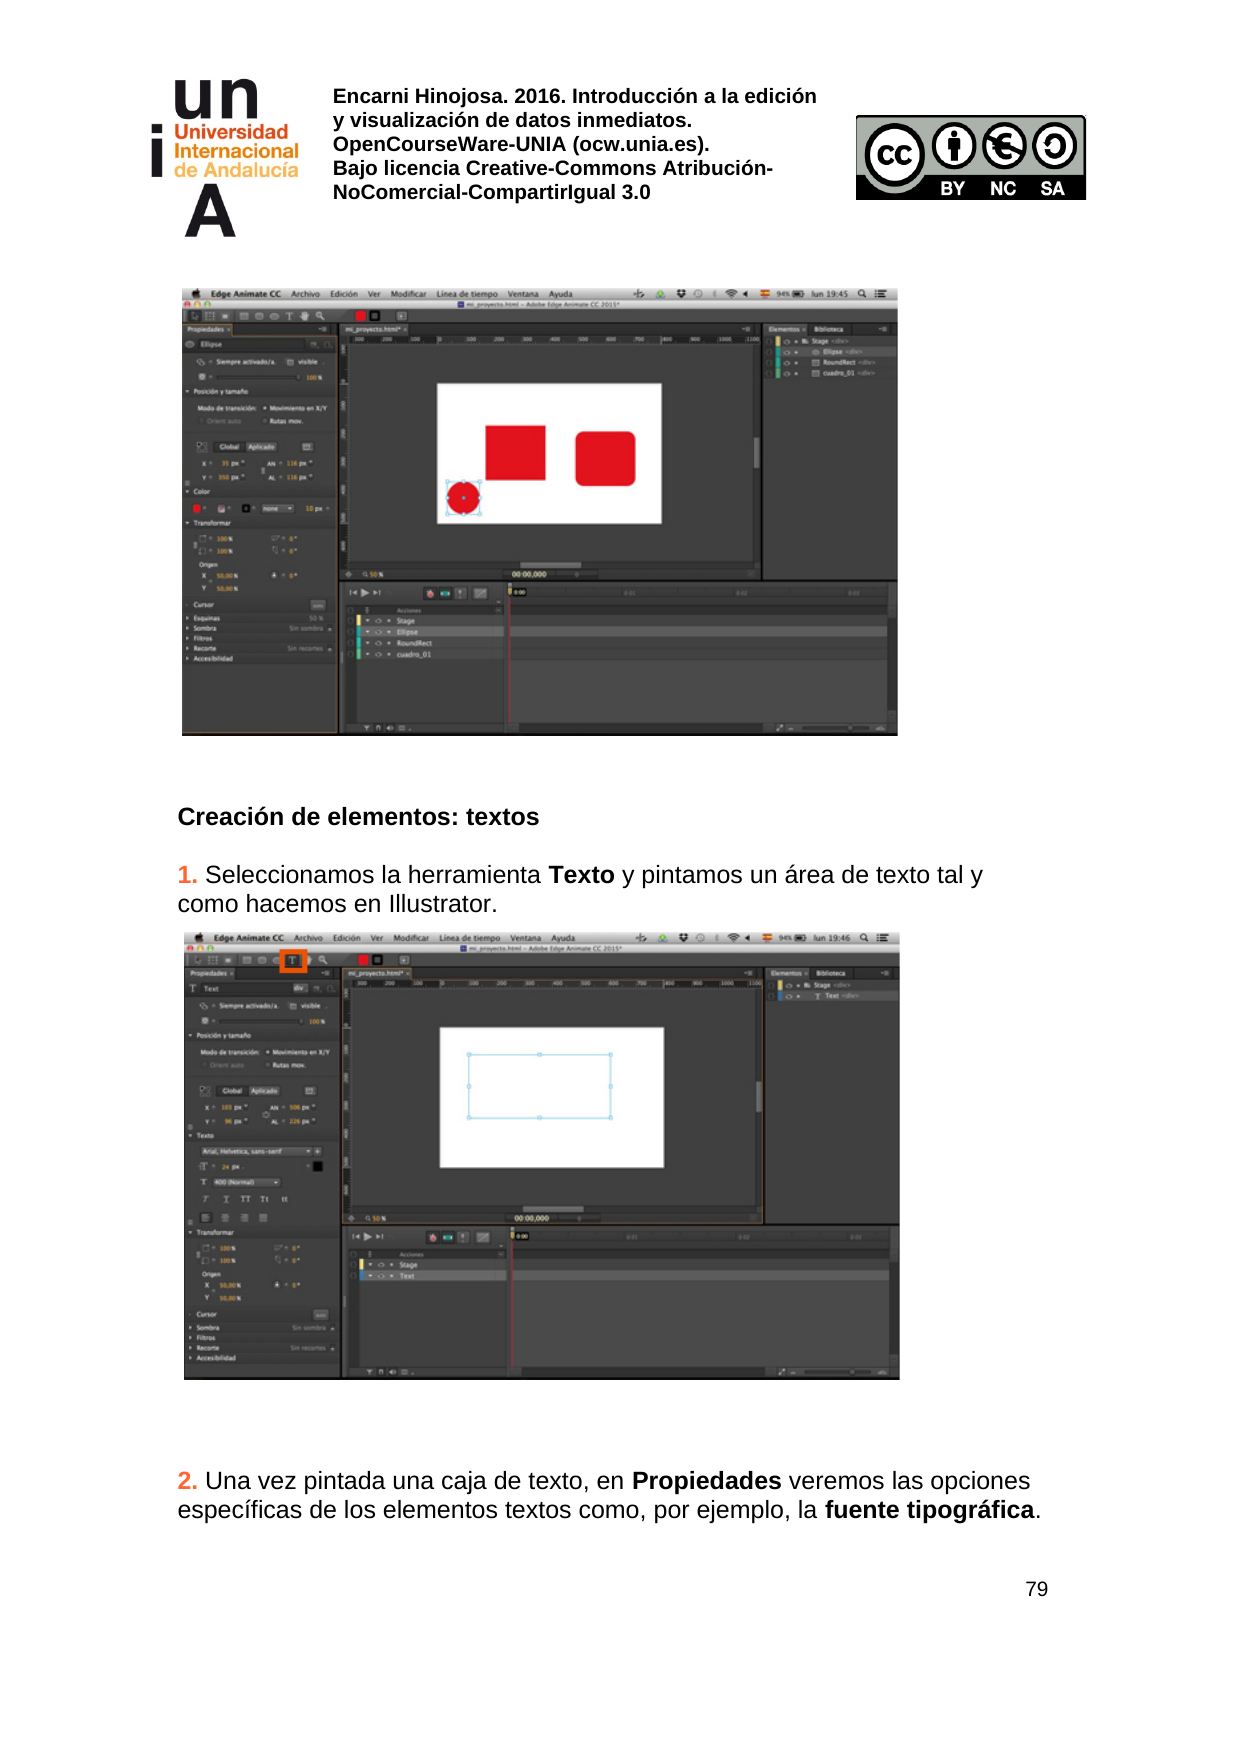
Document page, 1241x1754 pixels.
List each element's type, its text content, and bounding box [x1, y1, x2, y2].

subtitle 2. Una vez pintada una caja de texto, en Propiedades veremos las opciones específicas de los elementos textos como, por ejemplo, la fuente tipográfica. [177, 1466, 1048, 1523]
picture [182, 288, 898, 736]
picture [184, 932, 900, 1380]
picture [148, 75, 303, 240]
text Creación de elementos: textos [177, 802, 1048, 831]
subtitle 1. Seleccionamos la herramienta Texto y pintamos un área de texto tal y como hacemos en Illustrator. [177, 860, 1048, 917]
